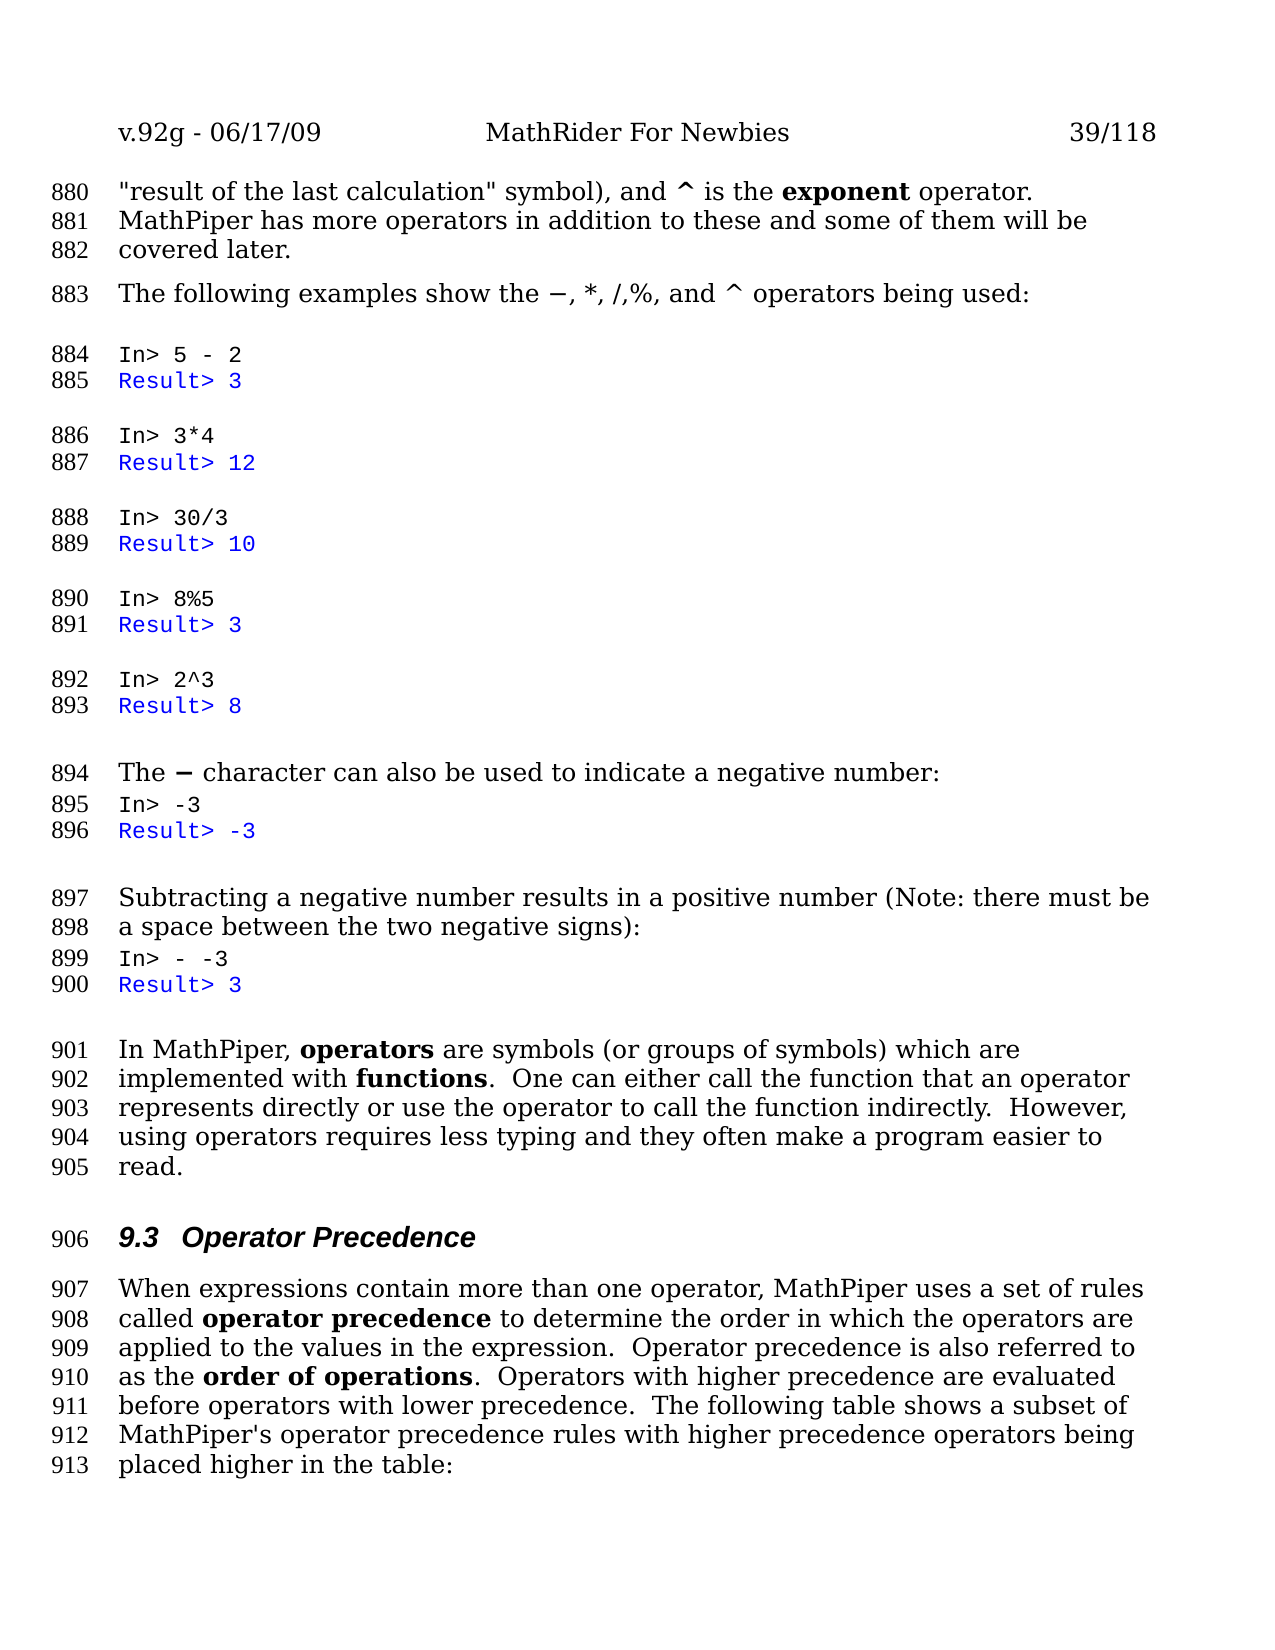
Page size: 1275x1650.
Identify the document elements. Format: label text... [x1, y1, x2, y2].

text Result> 3 [118, 613, 1157, 639]
text Result> 10 [118, 532, 1157, 558]
subtitle Operator Precedence [118, 1220, 1157, 1253]
text Result> 12 [118, 451, 1157, 477]
text Result> -3 [118, 819, 1157, 845]
text Result> 3 [118, 370, 1157, 396]
text In MathPiper, operators are symbols (or groups of symbols) which are implemented with functions. One can either call the function that an operator represents directly or use the operator to call the function indirectly. However, using operators requires less typing and they often make a program easier to read. [118, 1034, 1157, 1181]
text "result of the last calculation" symbol), and ^ is the exponent operator. MathPiper has more operators in addition to these and some of them will be covered later. [118, 177, 1157, 264]
text Subtracting a negative number results in a positive number (Note: there must be a space between the two negative signs): [118, 883, 1157, 942]
text In> - -3 [118, 948, 1157, 974]
text Result> 8 [118, 694, 1157, 720]
text In> 3*4 [118, 425, 1157, 451]
text In> -3 [118, 793, 1157, 819]
text In> 8%5 [118, 587, 1157, 613]
text In> 2^3 [118, 668, 1157, 694]
text In> 30/3 [118, 506, 1157, 532]
text Result> 3 [118, 974, 1157, 1000]
text In> 5 - 2 [118, 344, 1157, 370]
text The − character can also be used to indicate a negative number: [118, 758, 1157, 787]
text The following examples show the −, *, /,%, and ^ operators being used: [118, 279, 1157, 309]
text When expressions contain more than one operator, MathPiper uses a set of rules called operator precedence to determine the order in which the operators are applied to the values in the expression. Operator precedence is also referred to as the order of operations. Operators with higher precedence are evaluated before operators with lower precedence. The following table shows a subset of MathPiper's operator precedence rules with higher precedence operators being placed higher in the table: [118, 1274, 1157, 1479]
